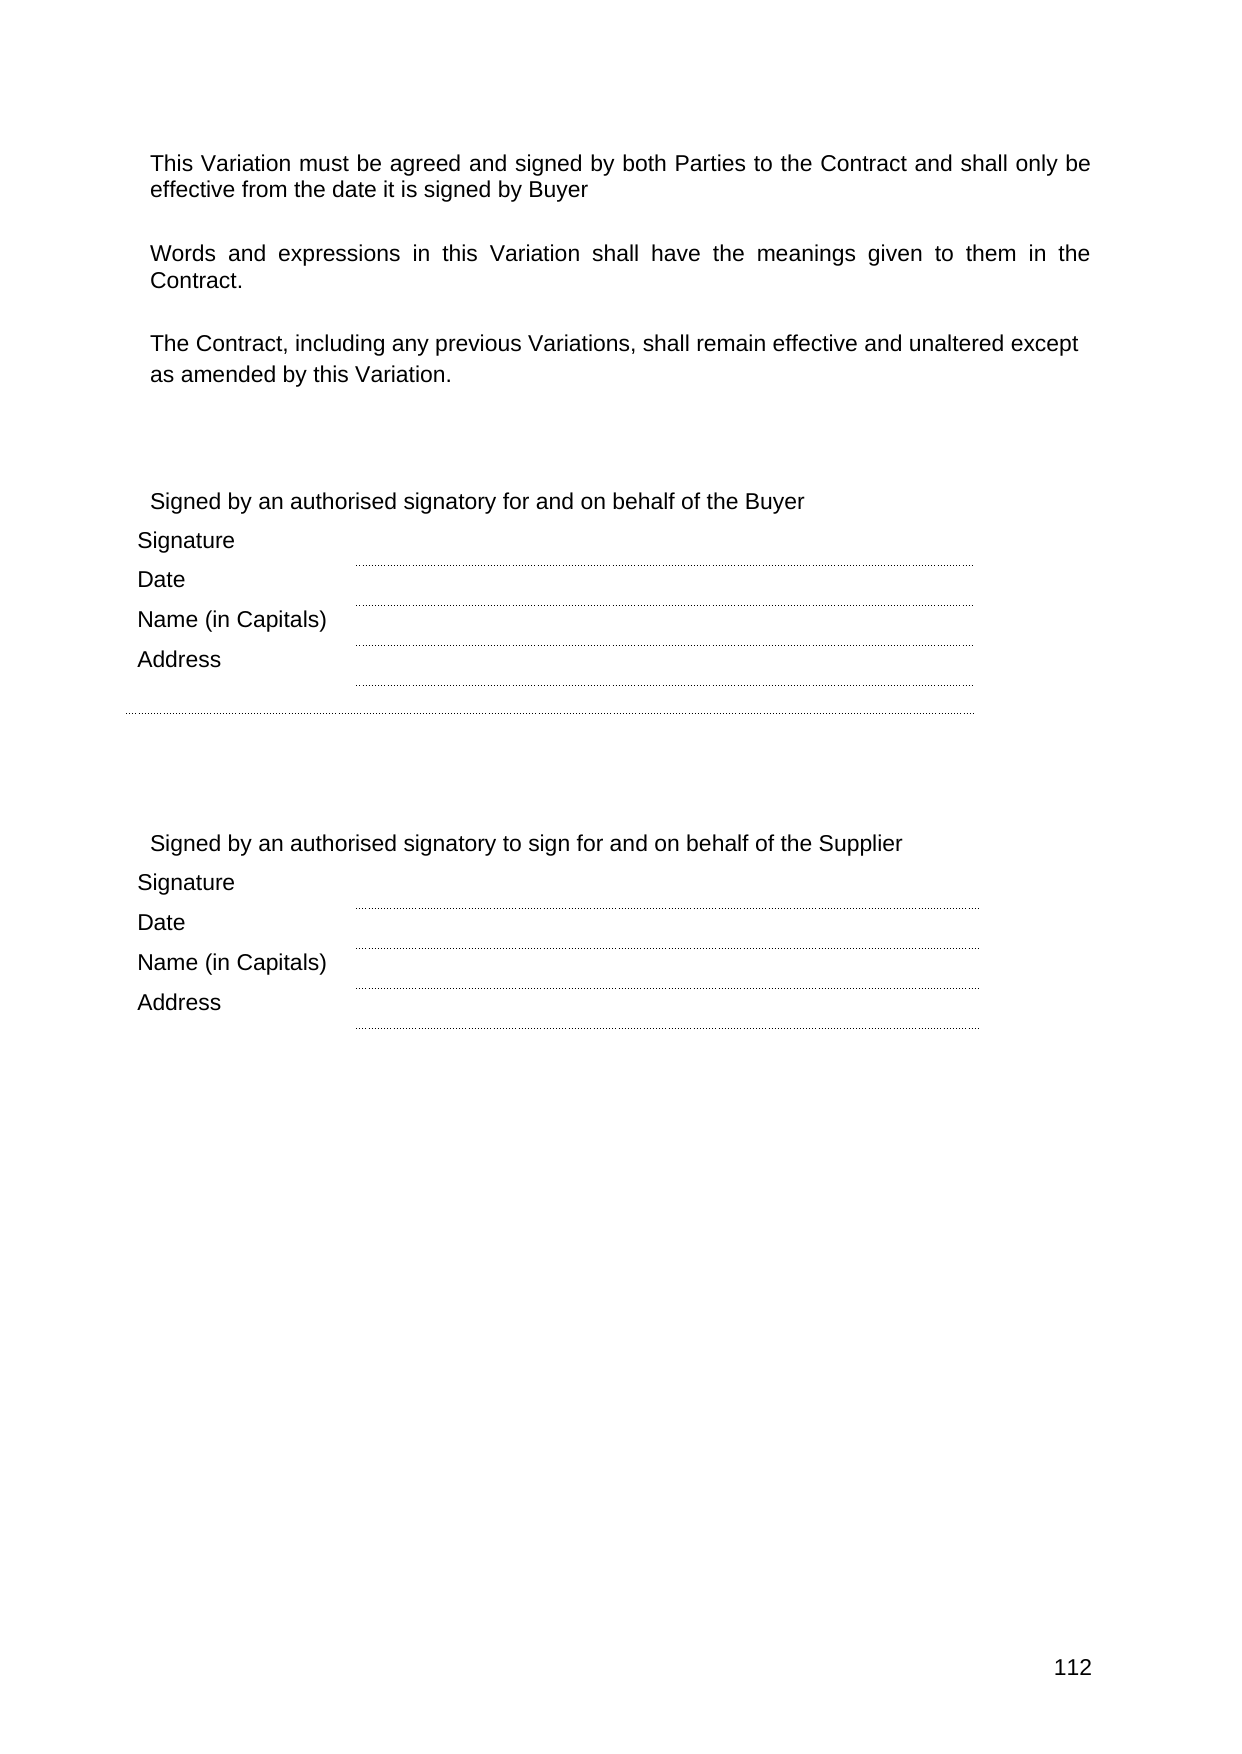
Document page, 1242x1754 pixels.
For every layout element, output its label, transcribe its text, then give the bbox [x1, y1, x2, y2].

table_cell [356, 685, 975, 712]
table_cell Address [126, 645, 356, 685]
table_cell Name (in Capitals) [126, 605, 356, 645]
table_cell [356, 565, 975, 605]
subtitle Signed by an authorised signatory for and on behalf of the Buyer [150, 488, 1092, 514]
table_cell [356, 645, 975, 685]
subtitle This Variation must be agreed and signed by both Parties to the Contract and shall only be effective from the date it is signed by Buyer [150, 150, 1092, 203]
table_cell [356, 605, 975, 645]
subtitle Signed by an authorised signatory to sign for and on behalf of the Supplier [150, 830, 1092, 856]
table_cell [126, 685, 356, 712]
table_cell Name (in Capitals) [126, 948, 356, 988]
table_cell Date [126, 565, 356, 605]
table_cell [356, 908, 979, 948]
table_cell Address [126, 988, 356, 1027]
table_header [356, 869, 979, 908]
table_cell Date [126, 908, 356, 948]
subtitle Words and expressions in this Variation shall have the meanings given to them in the Contract. [150, 240, 1092, 293]
table_header [356, 527, 975, 565]
table_cell [356, 988, 979, 1027]
table_header Signature [126, 869, 356, 908]
subtitle The Contract, including any previous Variations, shall remain effective and unaltered except as amended by this Variation. [150, 330, 1092, 387]
table_header Signature [126, 527, 356, 565]
table_cell [356, 948, 979, 988]
